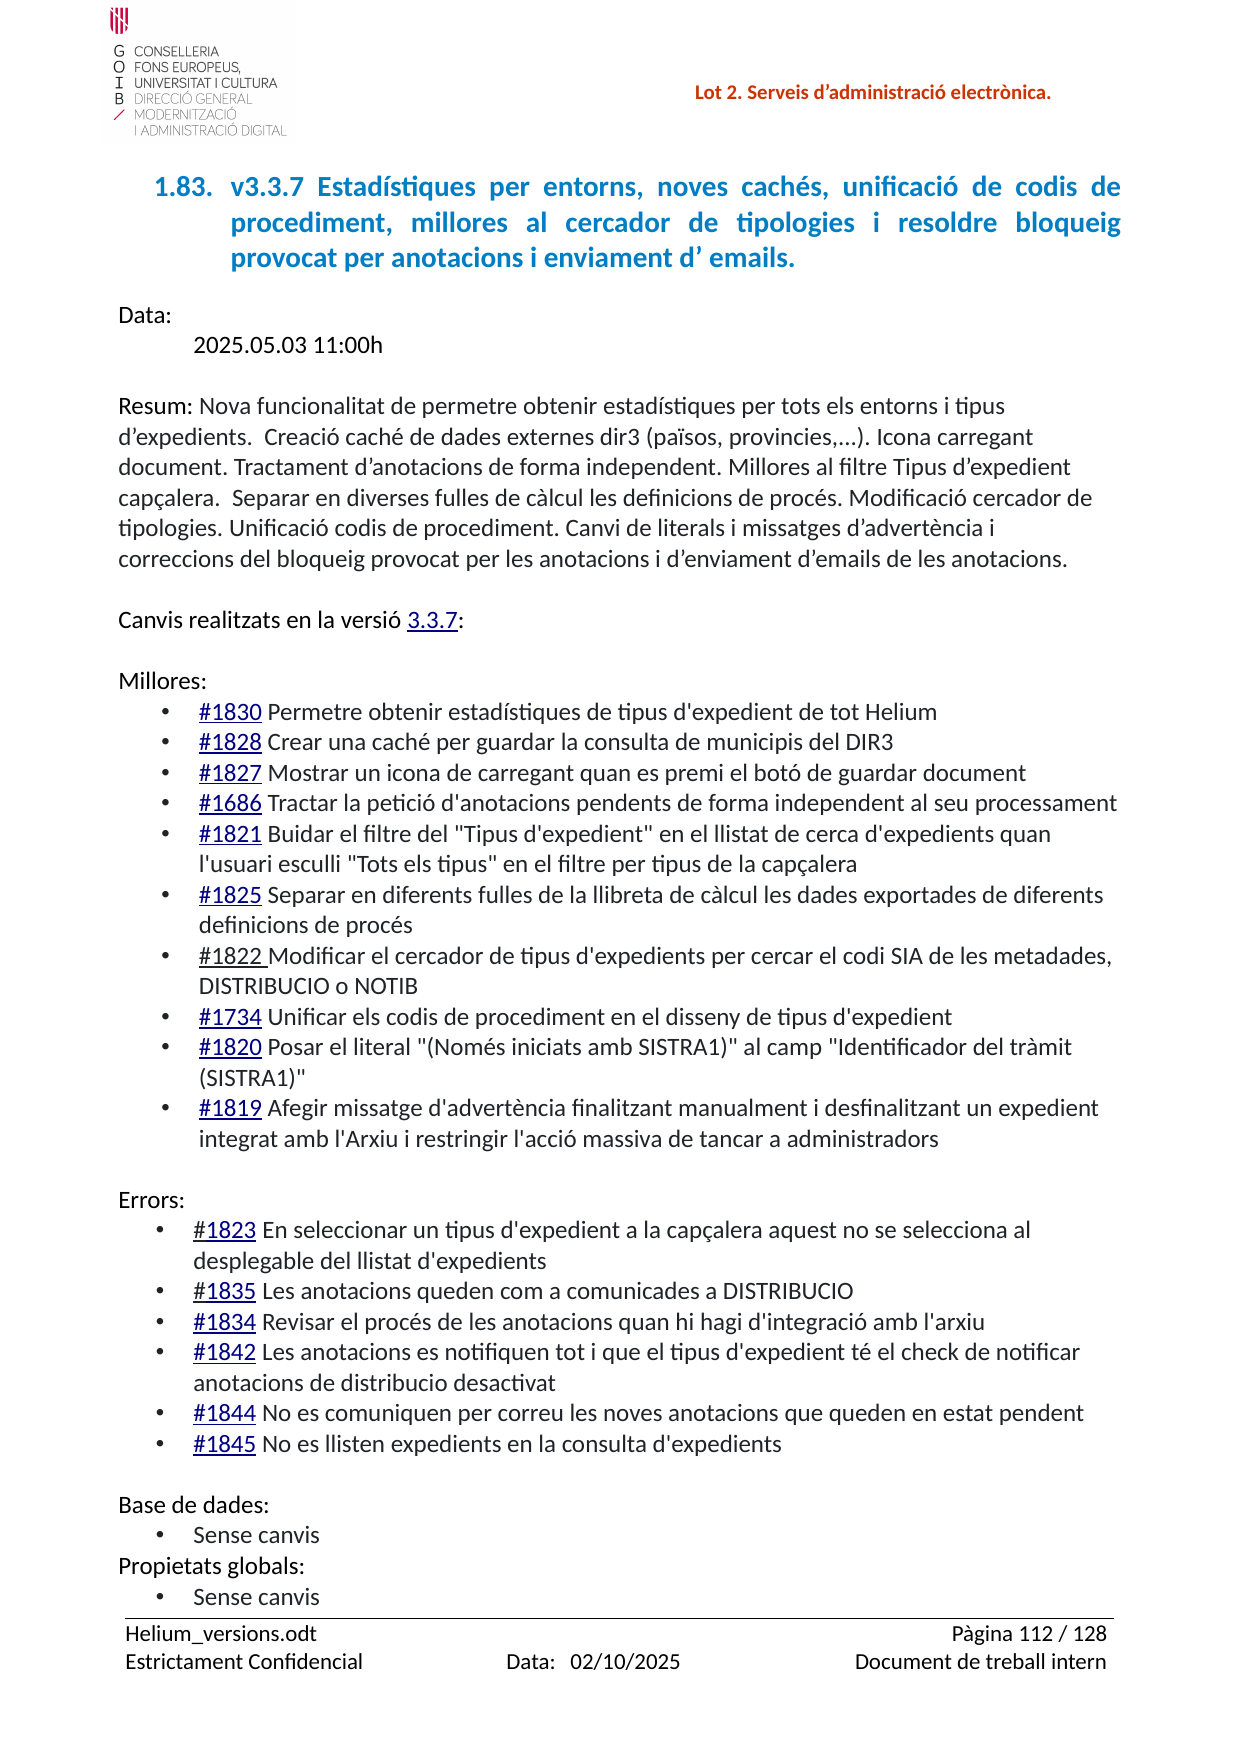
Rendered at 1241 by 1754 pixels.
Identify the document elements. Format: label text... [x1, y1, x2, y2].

list Sense canvis [156, 1581, 1122, 1611]
list #1827 Mostrar un icona de carregant quan es premi el botó de guardar document [161, 757, 1122, 787]
text Canvis realitzats en la versió 3.3.7: [118, 604, 1122, 634]
subtitle v3.3.7 Estadístiques per entorns, noves cachés, unificació de codis de procediment, millores al cercador de tipologies i resoldre bloqueig provocat per anotacions i enviament d’ emails. [153, 168, 1122, 275]
list #1828 Crear una caché per guardar la consulta de municipis del DIR3 [161, 726, 1122, 757]
list #1835 Les anotacions queden com a comunicades a DISTRIBUCIO [156, 1276, 1122, 1306]
list #1825 Separar en diferents fulles de la llibreta de càlcul les dades exportades de diferents definicions de procés [161, 879, 1122, 940]
text Propietats globals: [118, 1550, 1122, 1581]
list #1844 No es comuniquen per correu les noves anotacions que queden en estat pendent [156, 1398, 1122, 1428]
text Errors: [118, 1184, 1122, 1214]
list #1821 Buidar el filtre del "Tipus d'expedient" en el llistat de cerca d'expedients quan l'usuari esculli "Tots els tipus" en el filtre per tipus de la capçalera [161, 818, 1122, 879]
text 2025.05.03 11:00h [118, 329, 1122, 360]
text Base de dades: [118, 1489, 1122, 1520]
text Data: [118, 299, 1122, 329]
list #1823 En seleccionar un tipus d'expedient a la capçalera aquest no se selecciona al desplegable del llistat d'expedients [156, 1214, 1122, 1276]
list #1822 Modificar el cercador de tipus d'expedients per cercar el codi SIA de les metadades, DISTRIBUCIO o NOTIB [161, 940, 1122, 1001]
list #1819 Afegir missatge d'advertència finalitzant manualment i desfinalitzant un expedient integrat amb l'Arxiu i restringir l'acció massiva de tancar a administradors [161, 1092, 1122, 1153]
list Sense canvis [156, 1520, 1122, 1550]
list #1845 No es llisten expedients en la consulta d'expedients [156, 1428, 1122, 1459]
list #1820 Posar el literal "(Només iniciats amb SISTRA1)" al camp "Identificador del tràmit (SISTRA1)" [161, 1031, 1122, 1092]
list #1830 Permetre obtenir estadístiques de tipus d'expedient de tot Helium [161, 696, 1122, 726]
picture [100, 0, 297, 144]
list #1834 Revisar el procés de les anotacions quan hi hagi d'integració amb l'arxiu [156, 1306, 1122, 1337]
text Millores: [118, 665, 1122, 696]
list #1842 Les anotacions es notifiquen tot i que el tipus d'expedient té el check de notificar anotacions de distribucio desactivat [156, 1337, 1122, 1398]
list #1734 Unificar els codis de procediment en el disseny de tipus d'expedient [161, 1001, 1122, 1031]
text Resum: Nova funcionalitat de permetre obtenir estadístiques per tots els entorns i tipus d’expedients. Creació caché de dades externes dir3 (països, provincies,...). Icona carregant document. Tractament d’anotacions de forma independent. Millores al filtre Tipus d’expedient capçalera. Separar en diverses fulles de càlcul les definicions de procés. Modificació cercador de tipologies. Unificació codis de procediment. Canvi de literals i missatges d’advertència i correccions del bloqueig provocat per les anotacions i d’enviament d’emails de les anotacions. [118, 390, 1122, 573]
list #1686 Tractar la petició d'anotacions pendents de forma independent al seu processament [161, 787, 1122, 818]
